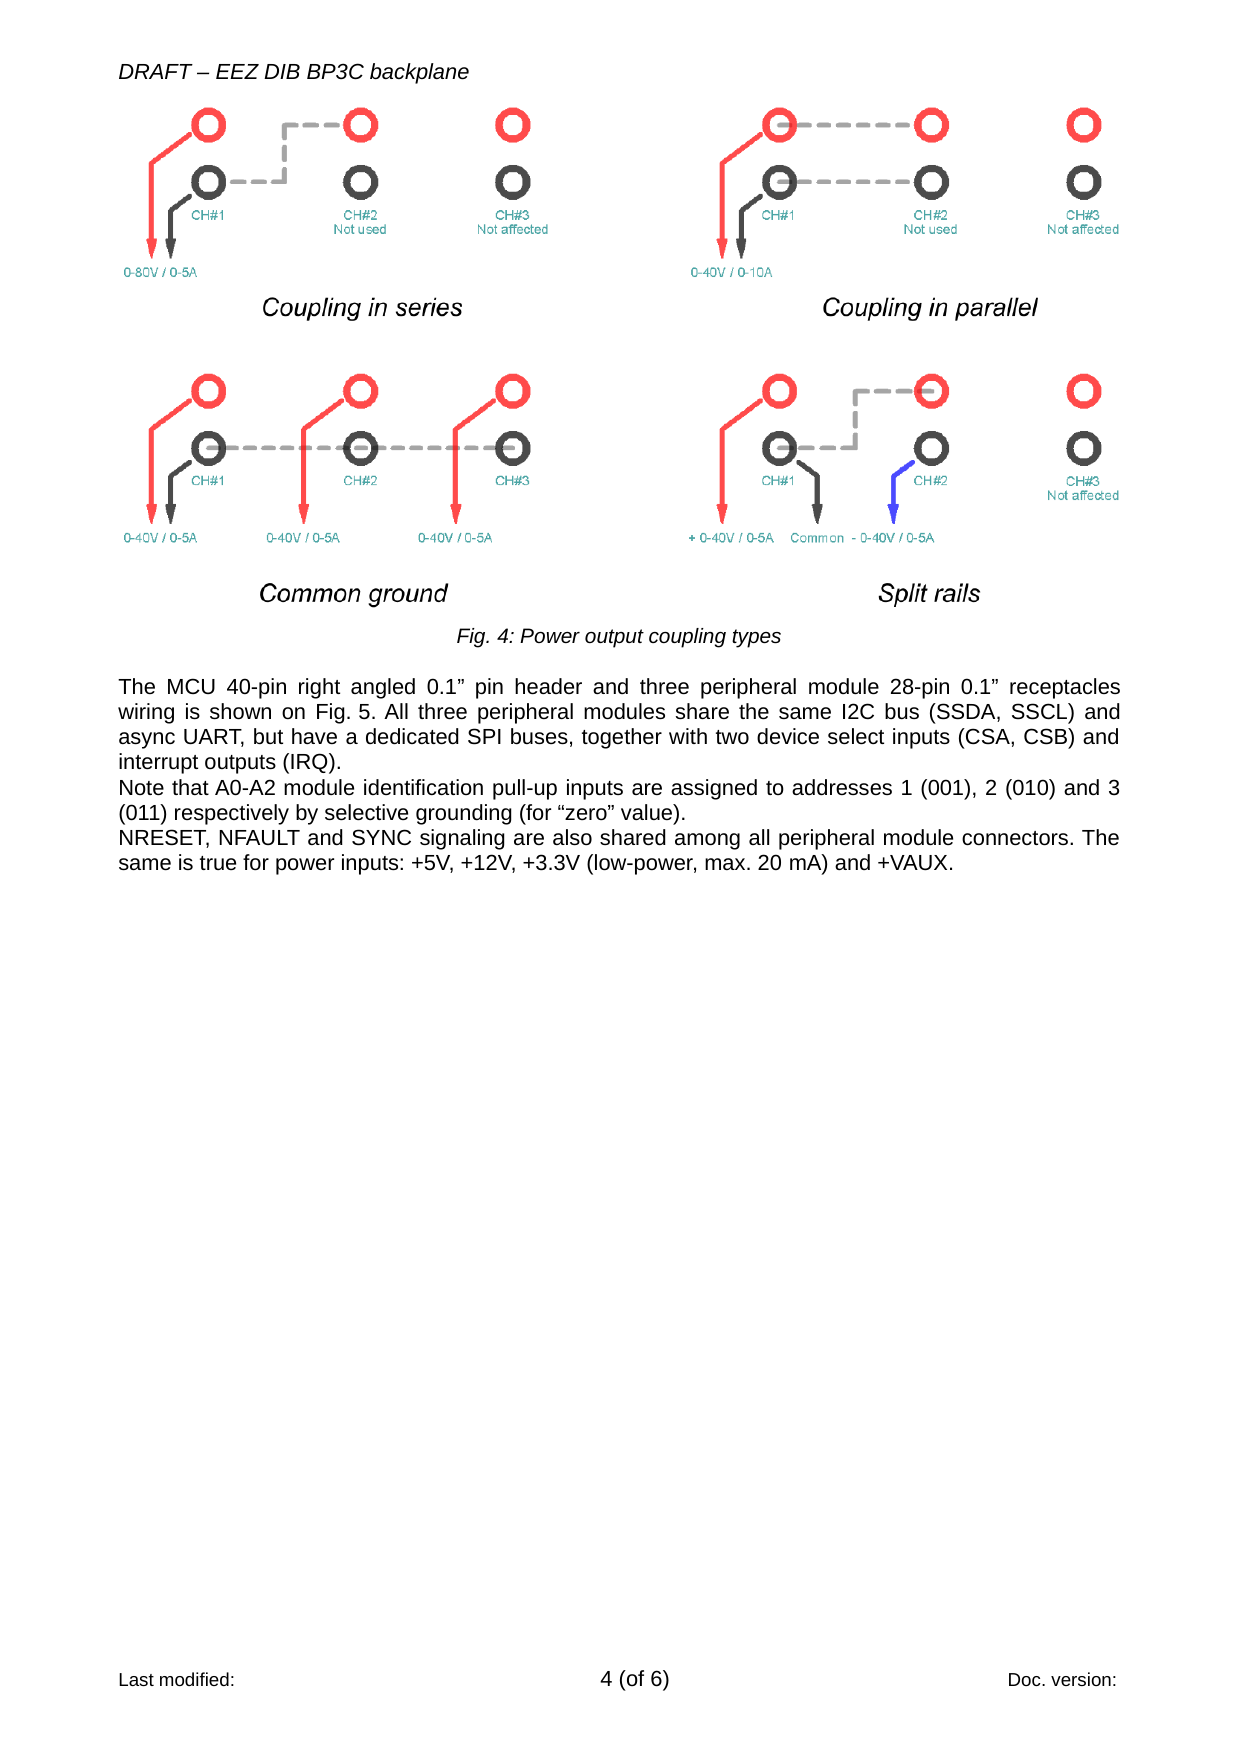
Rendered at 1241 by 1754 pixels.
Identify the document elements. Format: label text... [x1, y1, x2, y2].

text The MCU 40-pin right angled 0.1” pin header and three peripheral module 28-pin 0.1” receptacles wiring is shown on Fig. 5. All three peripheral modules share the same I2C bus (SSDA, SSCL) and async UART, but have a dedicated SPI buses, together with two device select inputs (CSA, CSB) and interrupt outputs (IRQ). [118, 673, 1122, 774]
text Fig. 4: Power output coupling types [118, 613, 1122, 648]
text Note that A0-A2 module identification pull-up inputs are assigned to addresses 1 (001), 2 (010) and 3 (011) respectively by selective grounding (for “zero” value). [118, 774, 1122, 825]
picture [118, 106, 1123, 613]
text NRESET, NFAULT and SYNC signaling are also shared among all peripheral module connectors. The same is true for power inputs: +5V, +12V, +3.3V (low-power, max. 20 mA) and +VAUX. [118, 825, 1122, 875]
